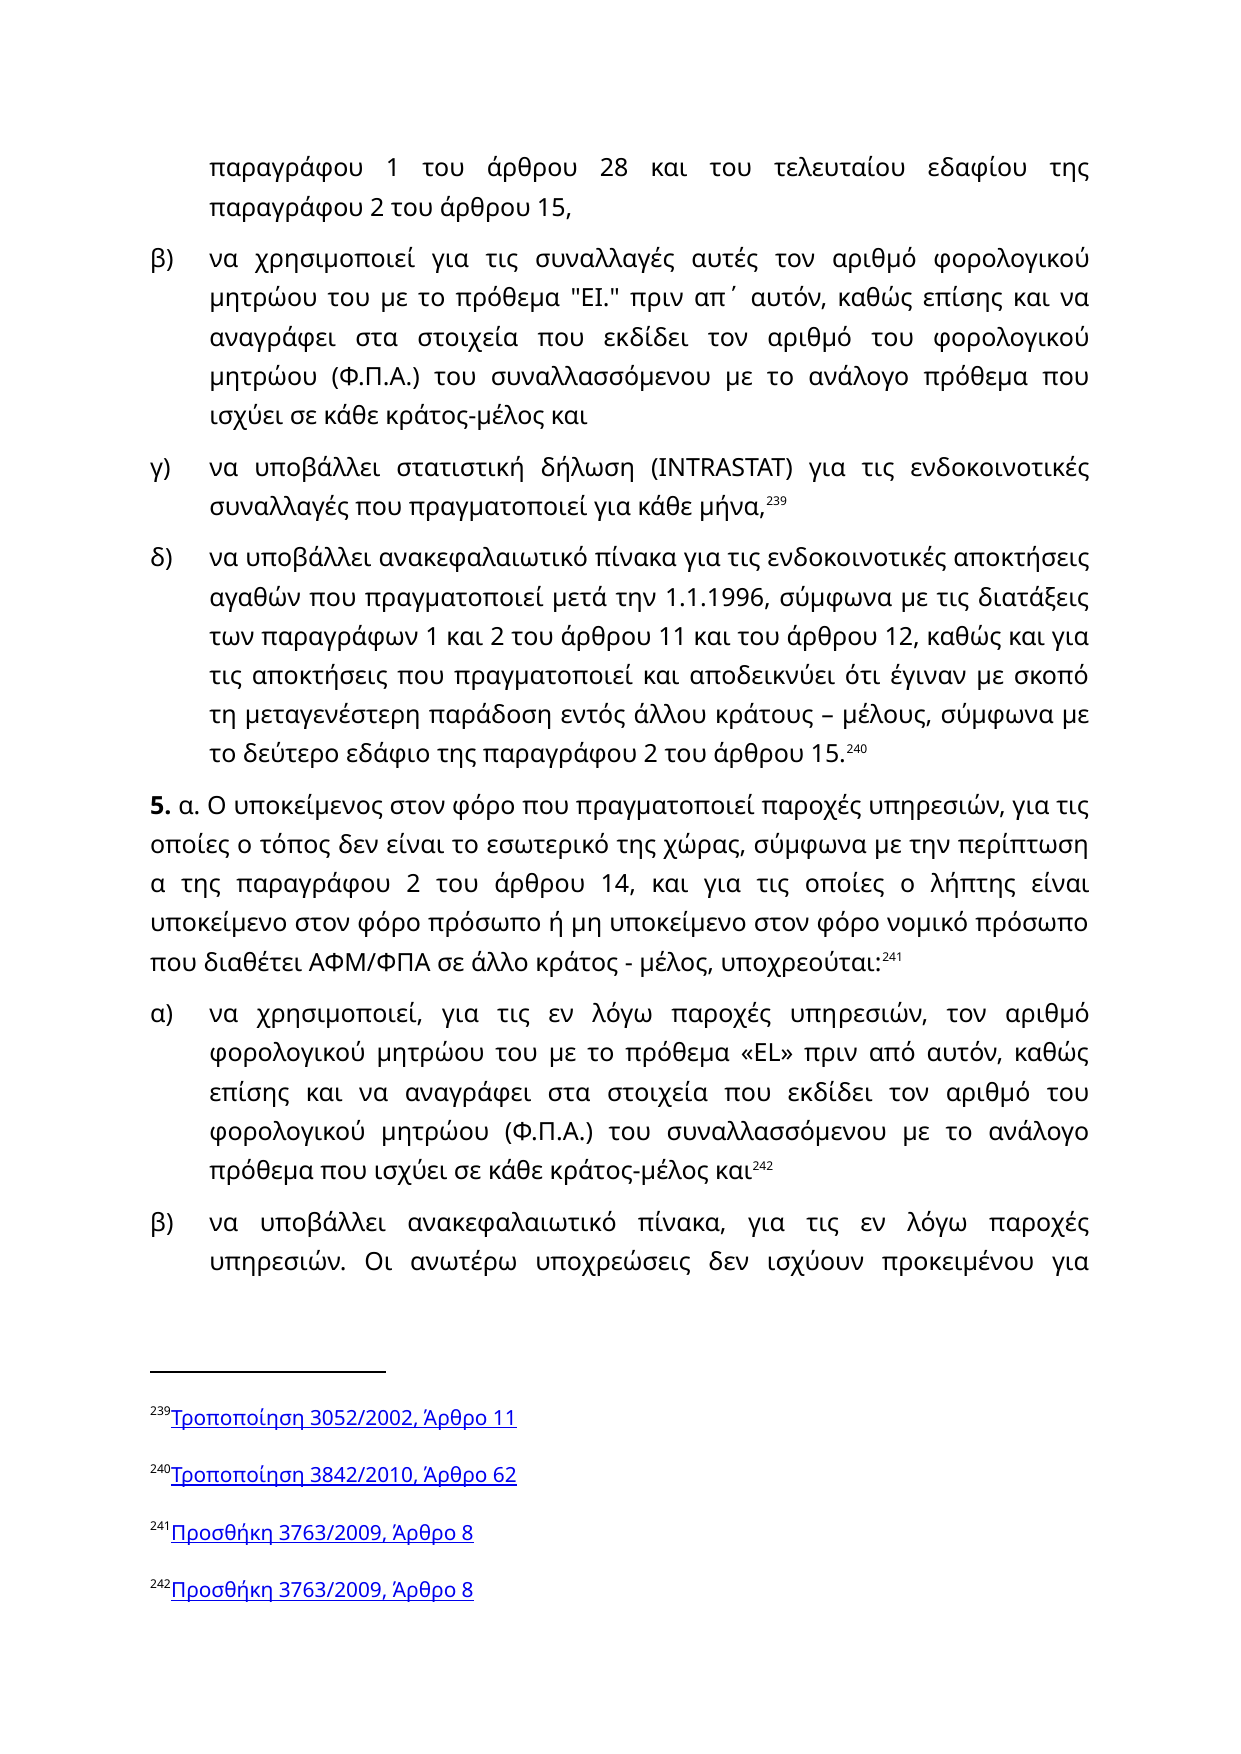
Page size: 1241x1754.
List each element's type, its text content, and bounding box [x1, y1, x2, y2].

list β) να υποβάλλει ανακεφαλαιωτικό πίνακα, για τις εν λόγω παροχές υπηρεσιών. Οι ανωτέρω υποχρεώσεις δεν ισχύουν προκειμένου για [150, 1204, 1090, 1277]
list παραγράφου 1 του άρθρου 28 και του τελευταίου εδαφίου της παραγράφου 2 του άρθρου 15, [150, 150, 1090, 223]
text Προσθήκη 3763/2009, Άρθρο 8 [150, 1518, 1090, 1546]
text Προσθήκη 3763/2009, Άρθρο 8 [150, 1576, 1090, 1604]
list α) να χρησιμοποιεί, για τις εν λόγω παροχές υπη­ρεσιών, τον αριθμό φορολογικού μητρώου του με το πρόθεμα «EL» πριν από αυτόν, καθώς επίσης και να αναγράφει στα στοιχεία που εκδίδει τον αριθμό του φορολογικού μητρώου (Φ.Π.Α.) του συναλλασσόμενου με το ανάλογο πρόθεμα που ισχύει σε κάθε κράτος-μέλος και [150, 996, 1090, 1187]
list γ) να υποβάλλει στατιστική δήλωση (INTRASTAT) για τις ενδοκοινοτικές συναλλαγές που πραγματοποιεί για κάθε μήνα, [150, 449, 1090, 522]
list δ) να υποβάλλει ανακεφαλαιωτικό πίνακα για τις ενδοκοινοτικές αποκτήσεις αγαθών που πραγματοποιεί μετά την 1.1.1996, σύμφωνα με τις διατάξεις των παραγράφων 1 και 2 του άρθρου 11 και του άρθρου 12, καθώς και για τις αποκτήσεις που πραγματοποιεί και αποδεικνύει ότι έγιναν με σκοπό τη μεταγενέστερη παράδοση εντός άλλου κράτους – μέλους, σύμφωνα με το δεύτερο εδάφιο της παραγράφου 2 του άρθρου 15. [150, 540, 1090, 770]
text 5. α. Ο υποκείμενος στον φόρο που πραγματοποιεί παροχές υπηρεσιών, για τις οποίες ο τόπος δεν είναι το εσωτερικό της χώρας, σύμφωνα με την περίπτωση α της παραγράφου 2 του άρθρου 14, και για τις οποίες ο λήπτης είναι υποκείμενο στον φόρο πρόσωπο ή μη υποκείμενο στον φόρο νομικό πρόσωπο που διαθέτει ΑΦΜ/ΦΠΑ σε άλλο κράτος - μέλος, υποχρεούται: [150, 787, 1090, 978]
list β) να χρησιμοποιεί για τις συναλλαγές αυτές τον αριθμό φορολογικού μητρώου του με το πρόθεμα "ΕΙ." πριν απ΄ αυτόν, καθώς επίσης και να αναγράφει στα στοιχεία που εκδίδει τον αριθμό του φορολογικού μητρώου (Φ.Π.Α.) του συναλλασσόμενου με το ανάλογο πρόθεμα που ισχύει σε κάθε κράτος-μέλος και [150, 241, 1090, 432]
text Τροποποίηση 3842/2010, Άρθρο 62 [150, 1460, 1090, 1489]
text Τροποποίηση 3052/2002, Άρθρο 11 [150, 1403, 1090, 1431]
